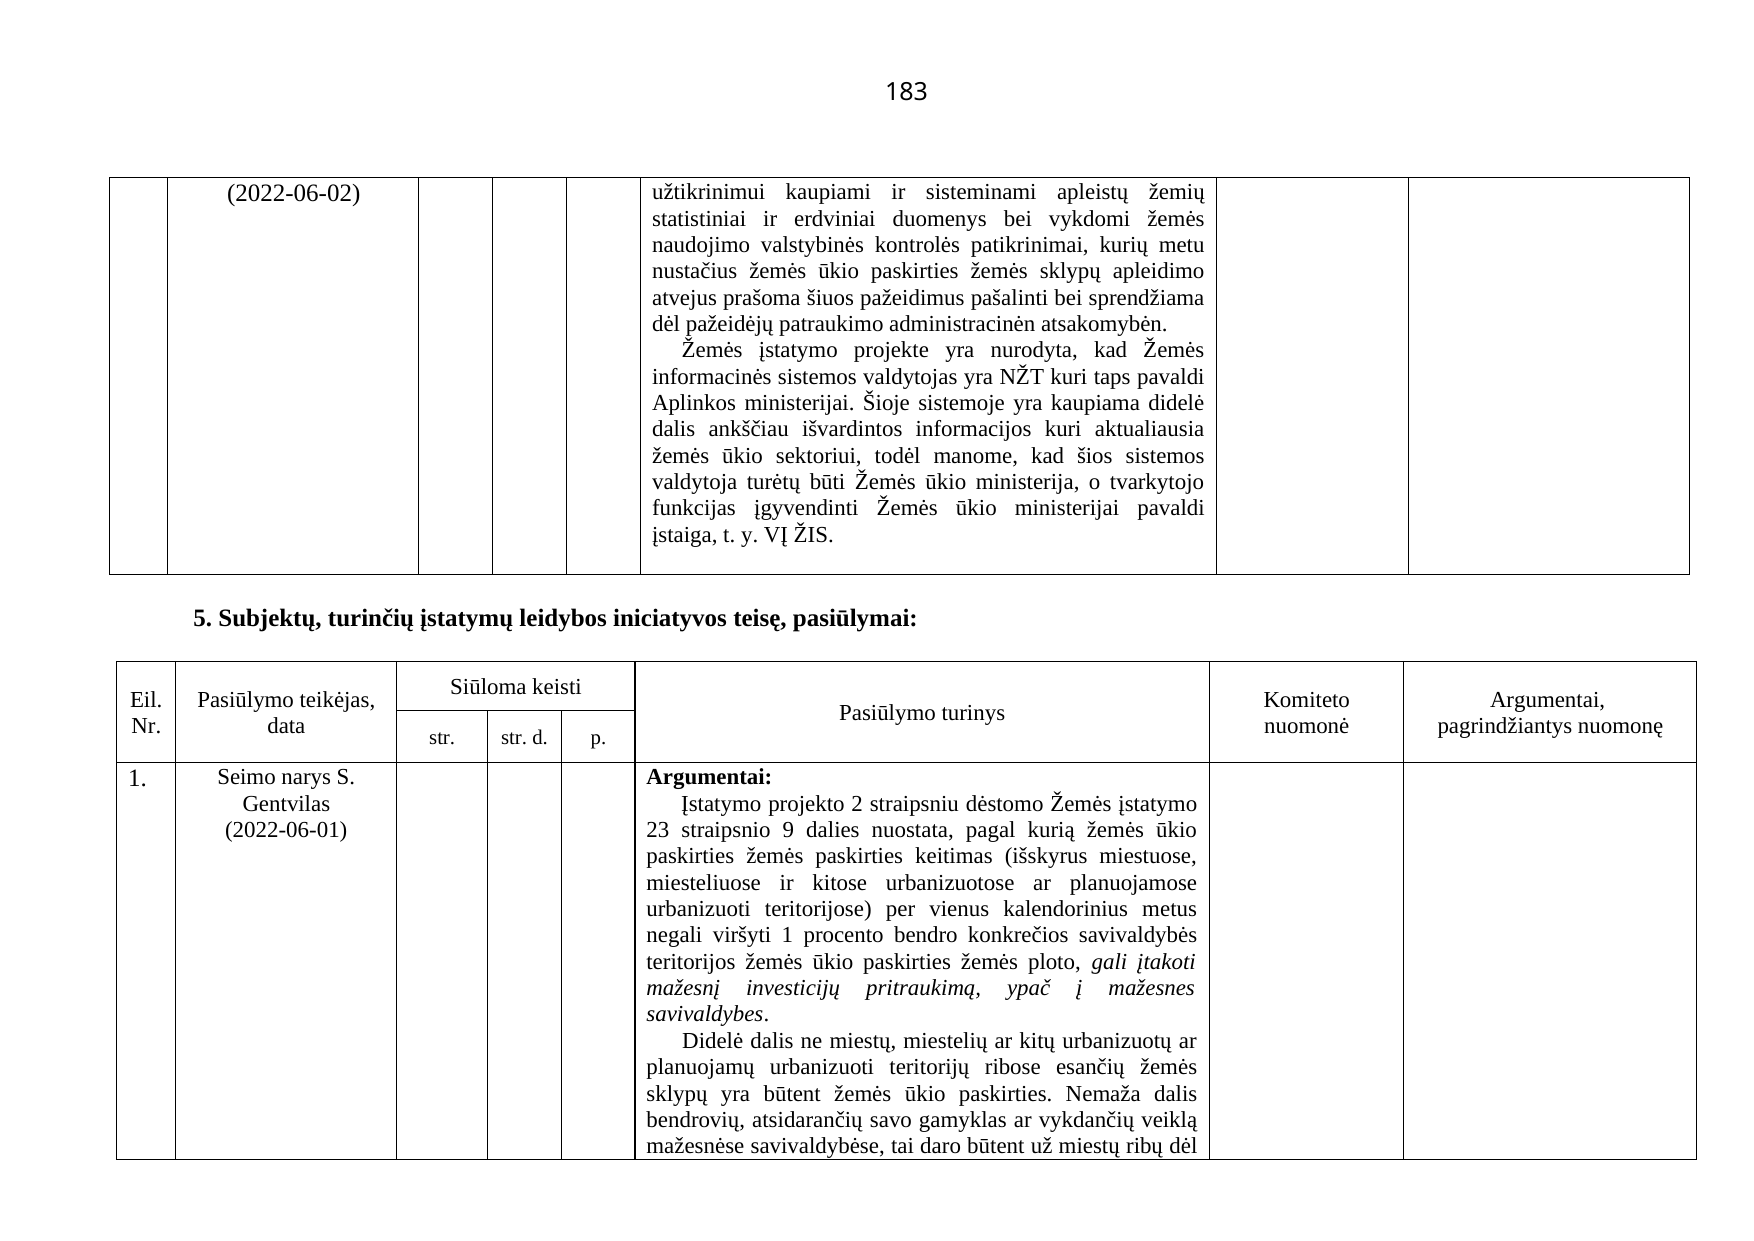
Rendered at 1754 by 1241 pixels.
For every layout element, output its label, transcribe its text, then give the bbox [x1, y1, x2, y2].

table_header Eil. Nr. [117, 662, 175, 762]
table_cell str. d. [488, 711, 561, 762]
table_cell 1. [117, 763, 175, 1159]
table_cell [397, 763, 487, 1159]
table_cell užtikrinimui kaupiami ir sisteminami apleistų žemių statistiniai ir erdviniai duomenys bei vykdomi žemės naudojimo valstybinės kontrolės patikrinimai, kurių metu nustačius žemės ūkio paskirties žemės sklypų apleidimo atvejus prašoma šiuos pažeidimus pašalinti bei sprendžiama dėl pažeidėjų patraukimo administracinėn atsakomybėn. Žemės įstatymo projekte yra nurodyta, kad Žemės informacinės sistemos valdytojas yra NŽT kuri taps pavaldi Aplinkos ministerijai. Šioje sistemoje yra kaupiama didelė dalis ankščiau išvardintos informacijos kuri aktualiausia žemės ūkio sektoriui, todėl manome, kad šios sistemos valdytoja turėtų būti Žemės ūkio ministerija, o tvarkytojo funkcijas įgyvendinti Žemės ūkio ministerijai pavaldi įstaiga, t. y. VĮ ŽIS. [641, 178, 1216, 573]
table_cell (2022-06-02) [168, 178, 418, 573]
table_cell p. [562, 711, 634, 762]
table_header Pasiūlymo teikėjas, data [176, 662, 396, 762]
table_cell [419, 178, 492, 573]
table_cell Seimo narys S. Gentvilas (2022-06-01) [176, 763, 396, 1159]
table_header Komiteto nuomonė [1210, 662, 1403, 762]
table_cell [488, 763, 561, 1159]
table_header Pasiūlymo turinys [636, 662, 1209, 762]
table_header Argumentai, pagrindžiantys nuomonę [1404, 662, 1696, 762]
table_cell [1690, 177, 1703, 573]
table_cell [1217, 178, 1408, 573]
table_cell str. [397, 711, 487, 762]
table_cell [562, 763, 634, 1159]
table_cell [1409, 178, 1689, 573]
table_cell [1404, 763, 1696, 1159]
table_cell [493, 178, 566, 573]
table_cell [110, 178, 167, 573]
table_cell [567, 178, 640, 573]
subtitle 5. Subjektų, turinčių įstatymų leidybos iniciatyvos teisę, pasiūlymai: [118, 603, 1695, 632]
table_cell Argumentai: Įstatymo projekto 2 straipsniu dėstomo Žemės įstatymo 23 straipsnio 9 dalies nuostata, pagal kurią žemės ūkio paskirties žemės paskirties keitimas (išskyrus miestuose, miesteliuose ir kitose urbanizuotose ar planuojamose urbanizuoti teritorijose) per vienus kalendorinius metus negali viršyti 1 procento bendro konkrečios savivaldybės teritorijos žemės ūkio paskirties žemės ploto, gali įtakoti mažesnį investicijų pritraukimą, ypač į mažesnes savivaldybes. Didelė dalis ne miestų, miestelių ar kitų urbanizuotų ar planuojamų urbanizuoti teritorijų ribose esančių žemės sklypų yra būtent žemės ūkio paskirties. Nemaža dalis bendrovių, atsidarančių savo gamyklas ar vykdančių veiklą mažesnėse savivaldybėse, tai daro būtent už miestų ribų dėl [636, 763, 1209, 1159]
table_cell [1210, 763, 1403, 1159]
table_header Siūloma keisti [397, 662, 634, 710]
